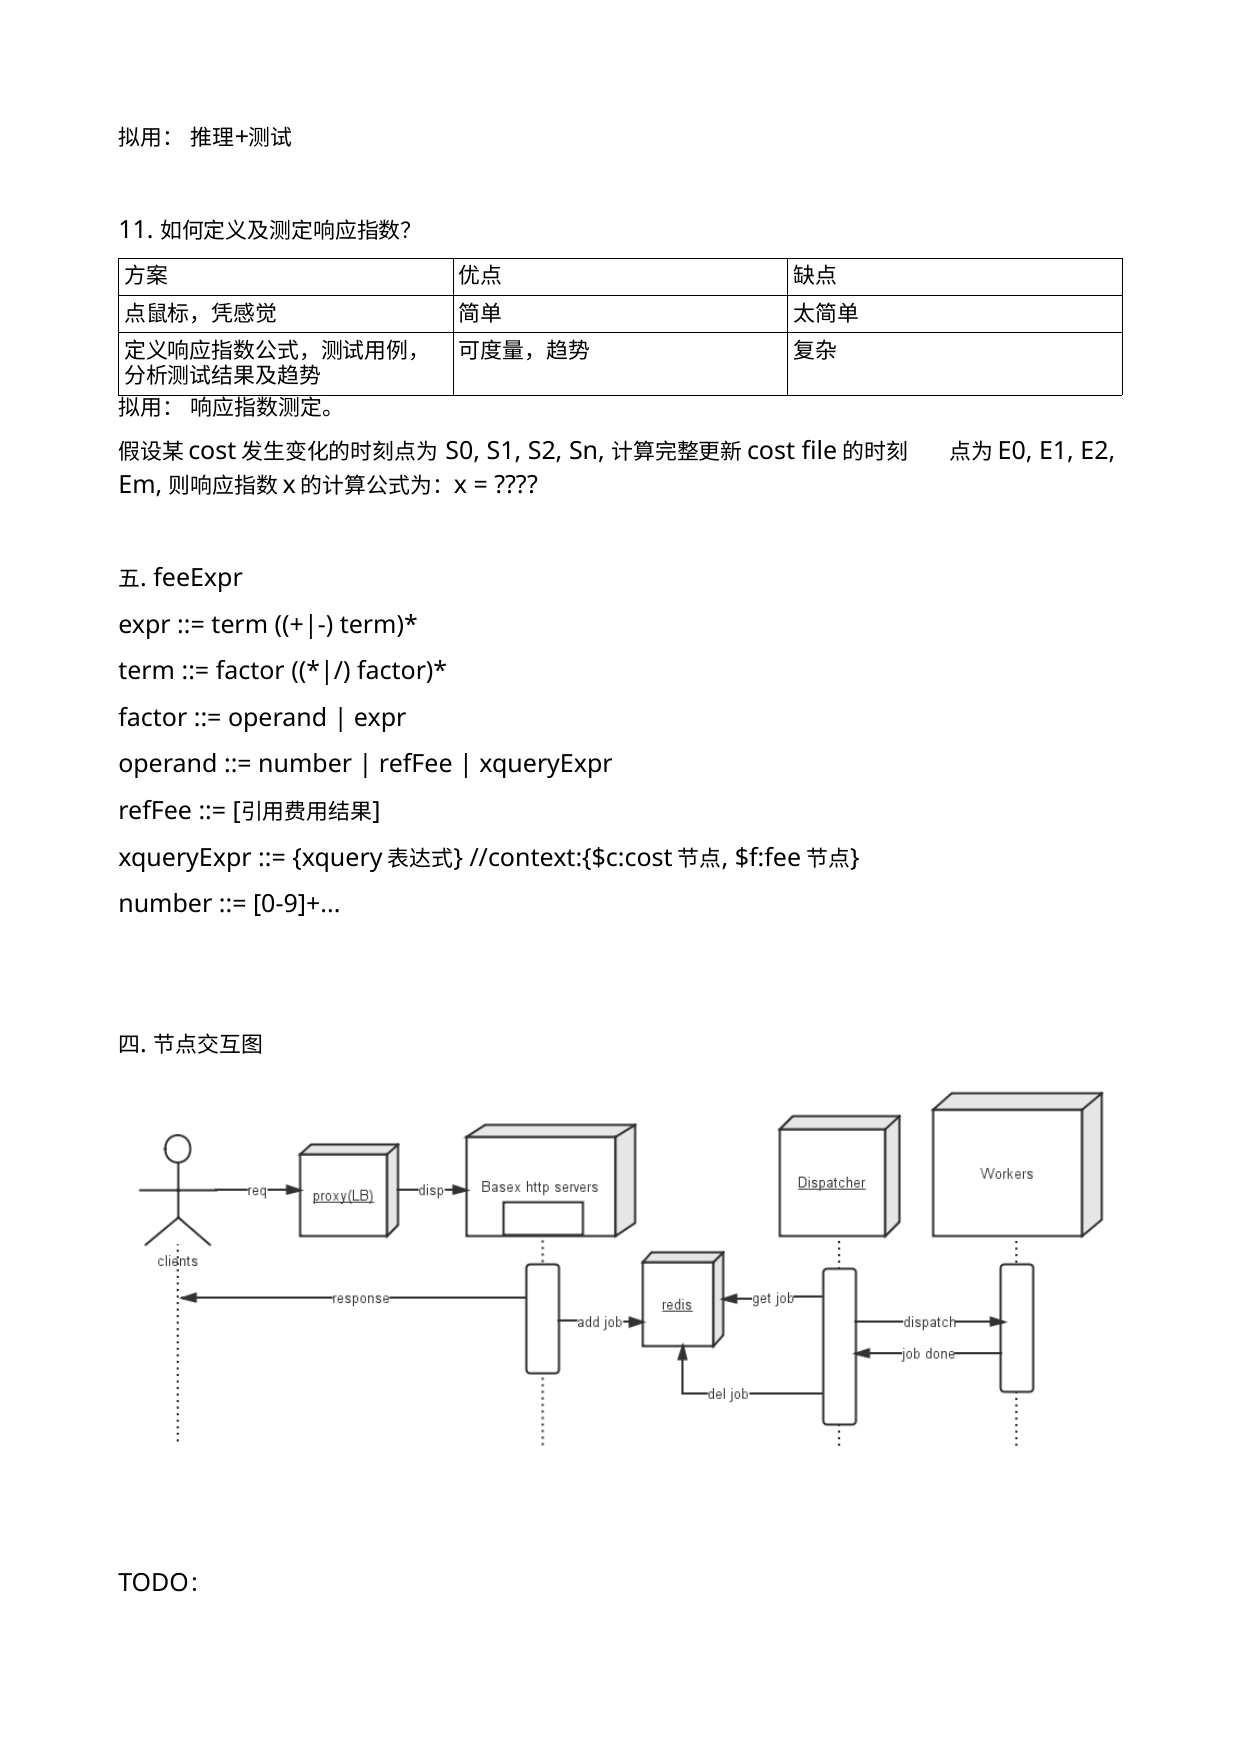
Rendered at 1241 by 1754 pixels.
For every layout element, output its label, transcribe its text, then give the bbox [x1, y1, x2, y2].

text 五. feeExpr [118, 560, 1122, 594]
table_header 缺点 [788, 259, 1122, 295]
table_cell 点鼠标，凭感觉 [119, 296, 453, 332]
text 四. 节点交互图 [118, 1026, 1122, 1059]
text number ::= [0-9]+... [118, 886, 1122, 920]
table_cell 简单 [454, 296, 787, 332]
text 拟用： 推理+测试 [118, 118, 1122, 152]
text 拟用： 响应指数测定。 [118, 396, 1122, 420]
table_cell 定义响应指数公式，测试用例，分析测试结果及趋势 [119, 333, 453, 394]
table_cell 太简单 [788, 296, 1122, 332]
picture [118, 1072, 1123, 1472]
text TODO： [118, 1565, 1122, 1599]
table_header 方案 [119, 259, 453, 295]
text xqueryExpr ::= {xquery表达式} //context:{$c:cost节点, $f:fee节点} [118, 839, 1122, 873]
table_header 优点 [454, 259, 787, 295]
text operand ::= number | refFee | xqueryExpr [118, 746, 1122, 780]
text expr ::= term ((+|-) term)* [118, 606, 1122, 641]
text refFee ::= [引用费用结果] [118, 793, 1122, 827]
table_cell 可度量，趋势 [454, 333, 787, 394]
text 假设某cost发生变化的时刻点为 S0, S1, S2, Sn, 计算完整更新cost file的时刻 点为E0, E1, E2, Em, 则响应指数x的计算公式为：x = ???? [118, 433, 1122, 501]
text factor ::= operand | expr [118, 699, 1122, 734]
text term ::= factor ((*|/) factor)* [118, 653, 1122, 687]
table_cell 复杂 [788, 333, 1122, 394]
text 11. 如何定义及测定响应指数？ [118, 211, 1122, 245]
